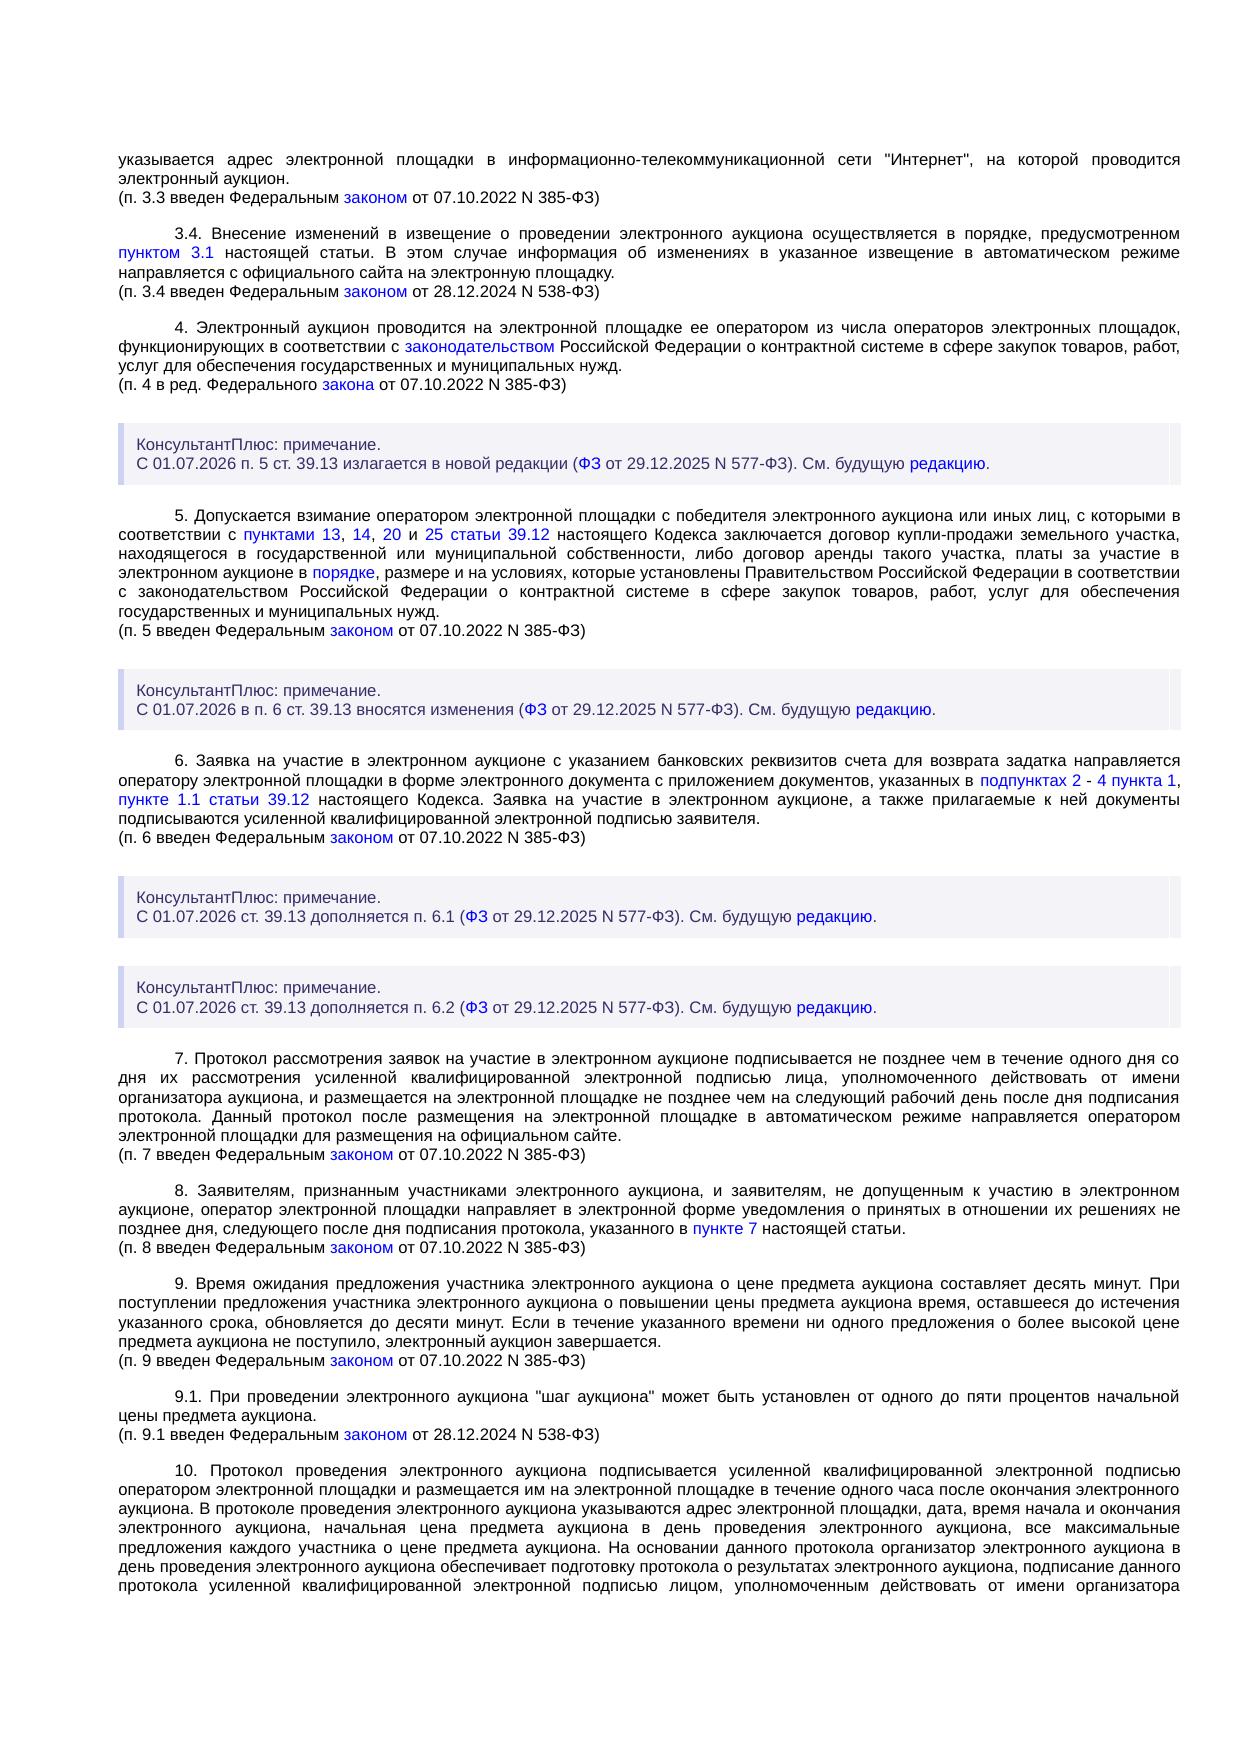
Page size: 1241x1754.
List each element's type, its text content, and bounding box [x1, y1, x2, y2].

text 9. Время ожидания предложения участника электронного аукциона о цене предмета аукциона составляет десять минут. При поступлении предложения участника электронного аукциона о повышении цены предмета аукциона время, оставшееся до истечения указанного срока, обновляется до десяти минут. Если в течение указанного времени ни одного предложения о более высокой цене предмета аукциона не поступило, электронный аукцион завершается. [118, 1274, 1181, 1351]
table_header [1170, 423, 1181, 485]
table_header [1170, 669, 1181, 730]
text (п. 9 введен Федеральным законом от 07.10.2022 N 385-ФЗ) [118, 1351, 1181, 1370]
text указывается адрес электронной площадки в информационно-телекоммуникационной сети "Интернет", на которой проводится электронный аукцион. [118, 150, 1181, 188]
text (п. 9.1 введен Федеральным законом от 28.12.2024 N 538-ФЗ) [118, 1425, 1181, 1444]
text 10. Протокол проведения электронного аукциона подписывается усиленной квалифицированной электронной подписью оператором электронной площадки и размещается им на электронной площадке в течение одного часа после окончания электронного аукциона. В протоколе проведения электронного аукциона указываются адрес электронной площадки, дата, время начала и окончания электронного аукциона, начальная цена предмета аукциона в день проведения электронного аукциона, все максимальные предложения каждого участника о цене предмета аукциона. На основании данного протокола организатор электронного аукциона в день проведения электронного аукциона обеспечивает подготовку протокола о результатах электронного аукциона, подписание данного протокола усиленной квалифицированной электронной подписью лицом, уполномоченным действовать от имени организатора [118, 1461, 1181, 1595]
text (п. 3.3 введен Федеральным законом от 07.10.2022 N 385-ФЗ) [118, 188, 1181, 207]
text (п. 6 введен Федеральным законом от 07.10.2022 N 385-ФЗ) [118, 828, 1181, 847]
table_header [124, 669, 136, 730]
table_header КонсультантПлюс: примечание. С 01.07.2026 в п. 6 ст. 39.13 вносятся изменения (ФЗ от 29.12.2025 N 577-ФЗ). См. будущую редакцию. [136, 669, 1169, 730]
text (п. 5 введен Федеральным законом от 07.10.2022 N 385-ФЗ) [118, 621, 1181, 640]
table_header [1170, 966, 1181, 1028]
table_header [118, 876, 124, 938]
table_header [1170, 876, 1181, 938]
text (п. 4 в ред. Федерального закона от 07.10.2022 N 385-ФЗ) [118, 375, 1181, 394]
table_header КонсультантПлюс: примечание. С 01.07.2026 ст. 39.13 дополняется п. 6.2 (ФЗ от 29.12.2025 N 577-ФЗ). См. будущую редакцию. [136, 966, 1169, 1028]
table_header [118, 669, 124, 730]
text 5. Допускается взимание оператором электронной площадки с победителя электронного аукциона или иных лиц, с которыми в соответствии с пунктами 13, 14, 20 и 25 статьи 39.12 настоящего Кодекса заключается договор купли-продажи земельного участка, находящегося в государственной или муниципальной собственности, либо договор аренды такого участка, платы за участие в электронном аукционе в порядке, размере и на условиях, которые установлены Правительством Российской Федерации в соответствии с законодательством Российской Федерации о контрактной системе в сфере закупок товаров, работ, услуг для обеспечения государственных и муниципальных нужд. [118, 506, 1181, 621]
table_header [118, 423, 124, 485]
table_header [124, 876, 136, 938]
text (п. 8 введен Федеральным законом от 07.10.2022 N 385-ФЗ) [118, 1238, 1181, 1257]
table_header КонсультантПлюс: примечание. С 01.07.2026 ст. 39.13 дополняется п. 6.1 (ФЗ от 29.12.2025 N 577-ФЗ). См. будущую редакцию. [136, 876, 1169, 938]
table_header [118, 966, 124, 1028]
text 8. Заявителям, признанным участниками электронного аукциона, и заявителям, не допущенным к участию в электронном аукционе, оператор электронной площадки направляет в электронной форме уведомления о принятых в отношении их решениях не позднее дня, следующего после дня подписания протокола, указанного в пункте 7 настоящей статьи. [118, 1181, 1181, 1238]
text 4. Электронный аукцион проводится на электронной площадке ее оператором из числа операторов электронных площадок, функционирующих в соответствии с законодательством Российской Федерации о контрактной системе в сфере закупок товаров, работ, услуг для обеспечения государственных и муниципальных нужд. [118, 317, 1181, 375]
text 3.4. Внесение изменений в извещение о проведении электронного аукциона осуществляется в порядке, предусмотренном пунктом 3.1 настоящей статьи. В этом случае информация об изменениях в указанное извещение в автоматическом режиме направляется с официального сайта на электронную площадку. [118, 224, 1181, 282]
text (п. 7 введен Федеральным законом от 07.10.2022 N 385-ФЗ) [118, 1145, 1181, 1164]
table_header [124, 423, 136, 485]
text 6. Заявка на участие в электронном аукционе с указанием банковских реквизитов счета для возврата задатка направляется оператору электронной площадки в форме электронного документа с приложением документов, указанных в подпунктах 2 - 4 пункта 1, пункте 1.1 статьи 39.12 настоящего Кодекса. Заявка на участие в электронном аукционе, а также прилагаемые к ней документы подписываются усиленной квалифицированной электронной подписью заявителя. [118, 751, 1181, 828]
text 7. Протокол рассмотрения заявок на участие в электронном аукционе подписывается не позднее чем в течение одного дня со дня их рассмотрения усиленной квалифицированной электронной подписью лица, уполномоченного действовать от имени организатора аукциона, и размещается на электронной площадке не позднее чем на следующий рабочий день после дня подписания протокола. Данный протокол после размещения на электронной площадке в автоматическом режиме направляется оператором электронной площадки для размещения на официальном сайте. [118, 1049, 1181, 1145]
table_header КонсультантПлюс: примечание. С 01.07.2026 п. 5 ст. 39.13 излагается в новой редакции (ФЗ от 29.12.2025 N 577-ФЗ). См. будущую редакцию. [136, 423, 1169, 485]
table_header [124, 966, 136, 1028]
text 9.1. При проведении электронного аукциона "шаг аукциона" может быть установлен от одного до пяти процентов начальной цены предмета аукциона. [118, 1387, 1181, 1425]
text (п. 3.4 введен Федеральным законом от 28.12.2024 N 538-ФЗ) [118, 282, 1181, 301]
